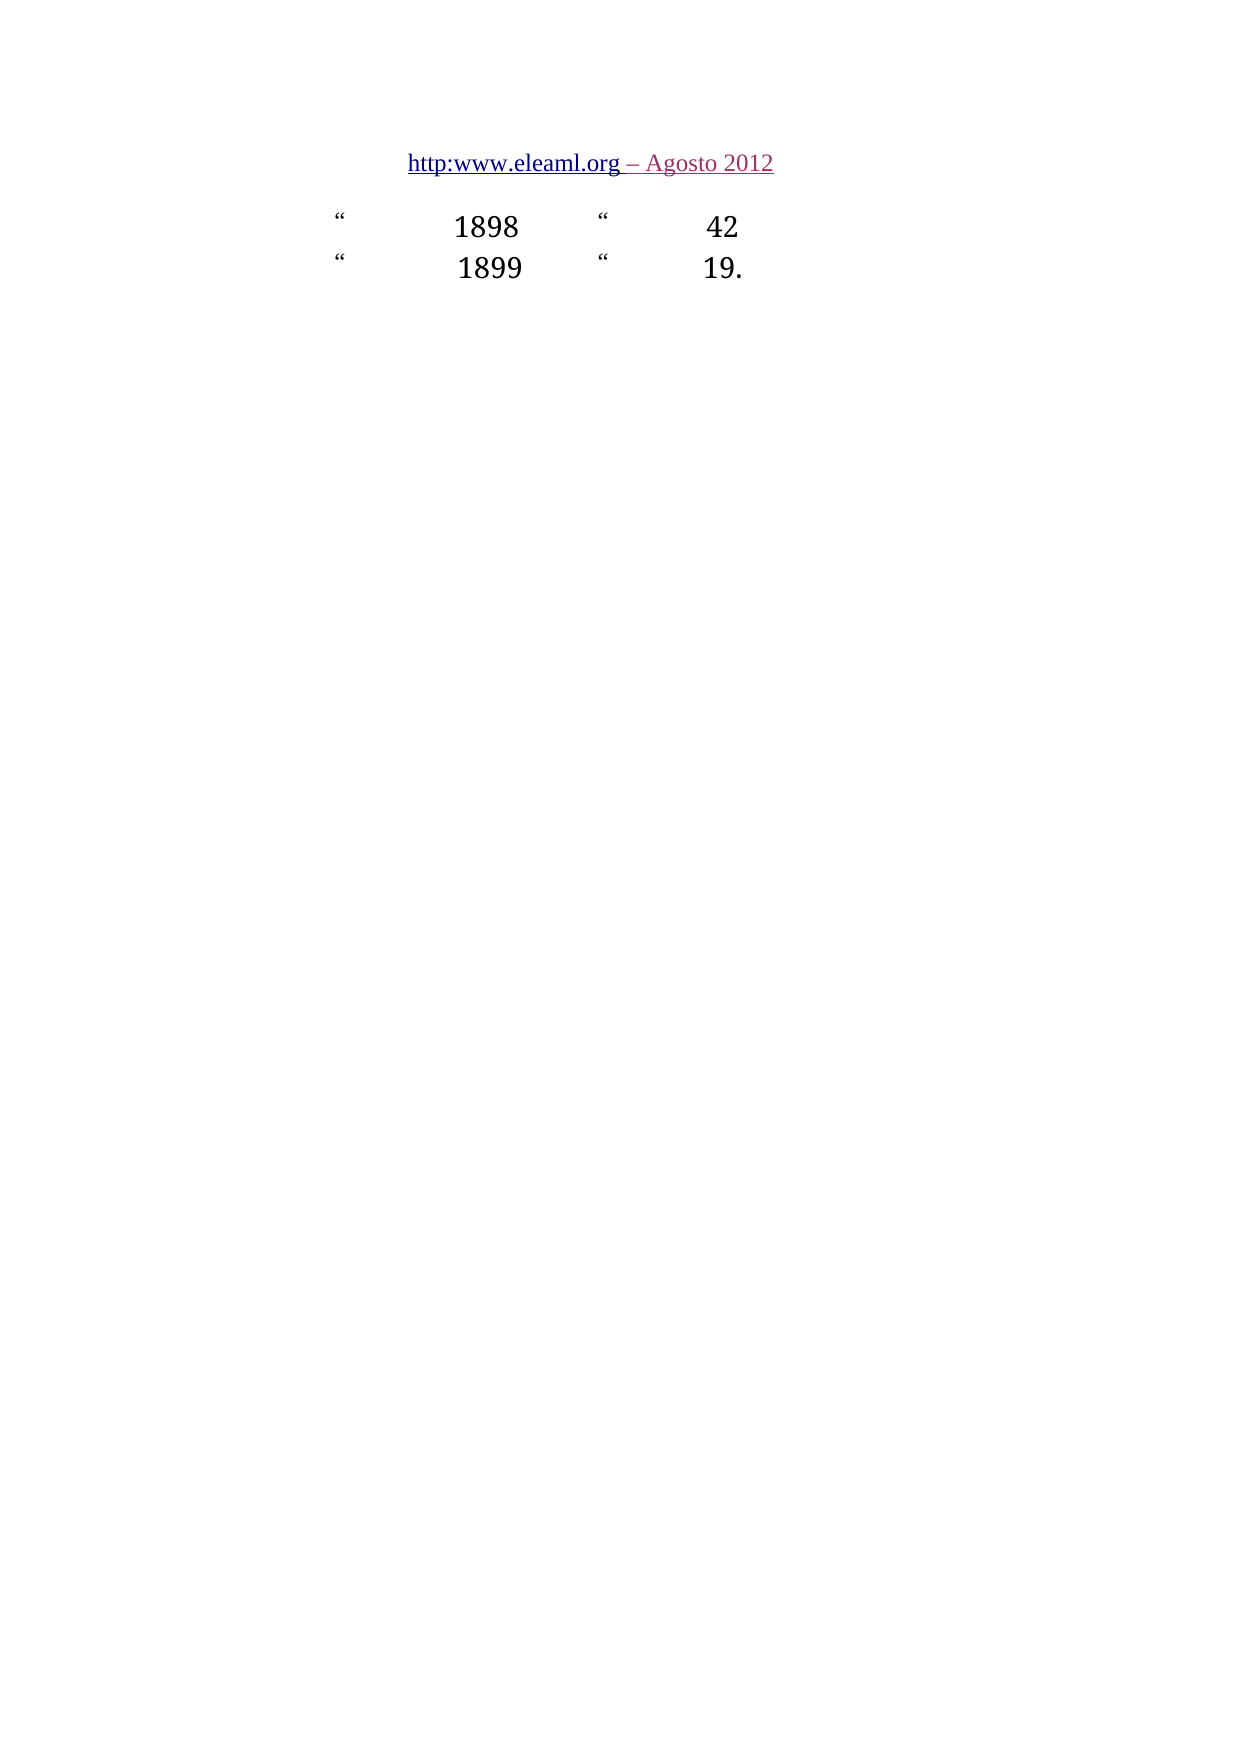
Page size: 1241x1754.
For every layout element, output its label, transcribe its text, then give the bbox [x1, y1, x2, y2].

table_cell 1898 [420, 206, 552, 247]
table_cell “ [553, 247, 653, 288]
table_cell “ [553, 206, 653, 247]
table_cell “ [259, 247, 420, 288]
table_cell 42 [653, 206, 792, 247]
table_cell 19. [653, 247, 792, 288]
table_cell “ [259, 206, 420, 247]
table_cell 1899 [420, 247, 552, 288]
